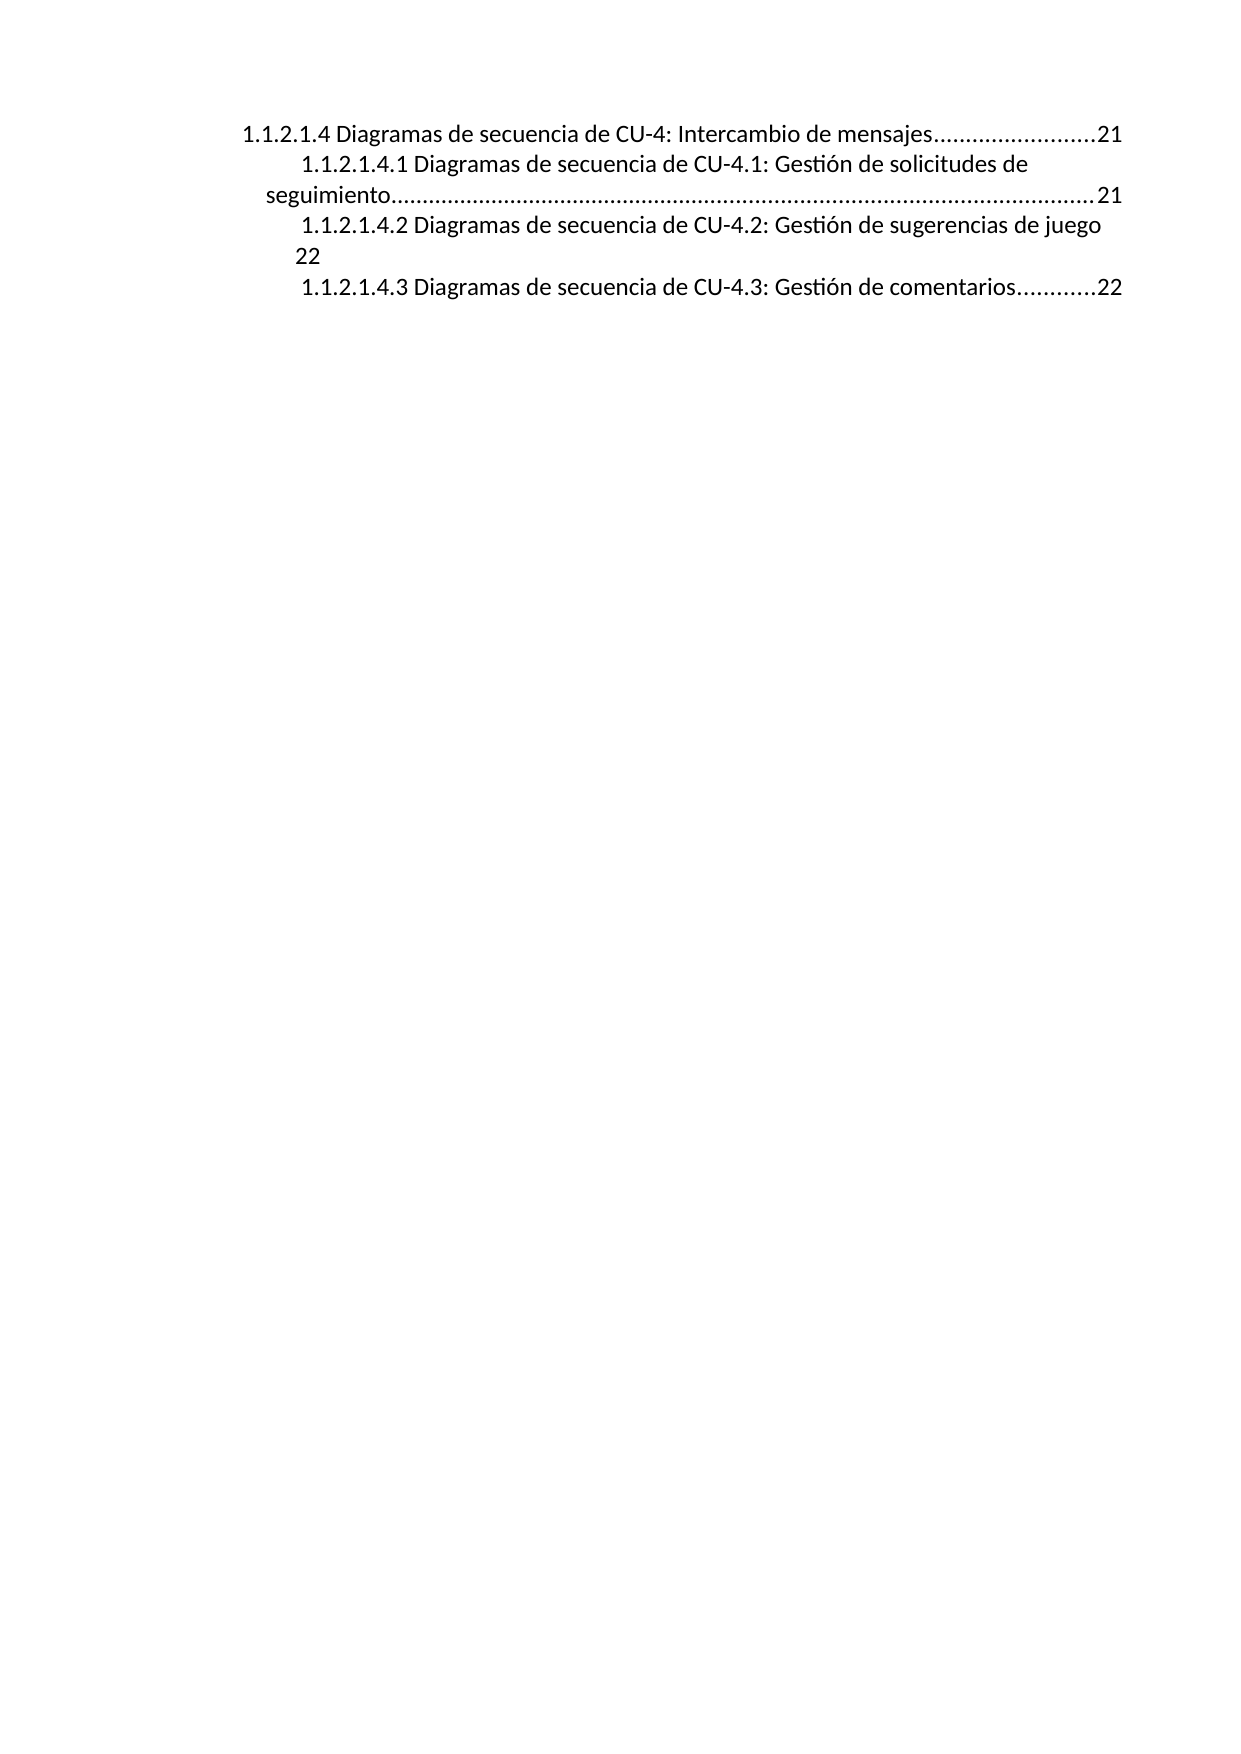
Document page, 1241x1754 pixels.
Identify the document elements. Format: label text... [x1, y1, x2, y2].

text 1.1.2.1.4 Diagramas de secuencia de CU-4: Intercambio de mensajes 21 [236, 118, 1122, 149]
text 1.1.2.1.4.1 Diagramas de secuencia de CU-4.1: Gestión de solicitudes de seguimiento 21 [266, 149, 1122, 210]
text 1.1.2.1.4.3 Diagramas de secuencia de CU-4.3: Gestión de comentarios 22 [266, 271, 1122, 301]
text 1.1.2.1.4.2 Diagramas de secuencia de CU-4.2: Gestión de sugerencias de juego 22 [266, 210, 1122, 271]
